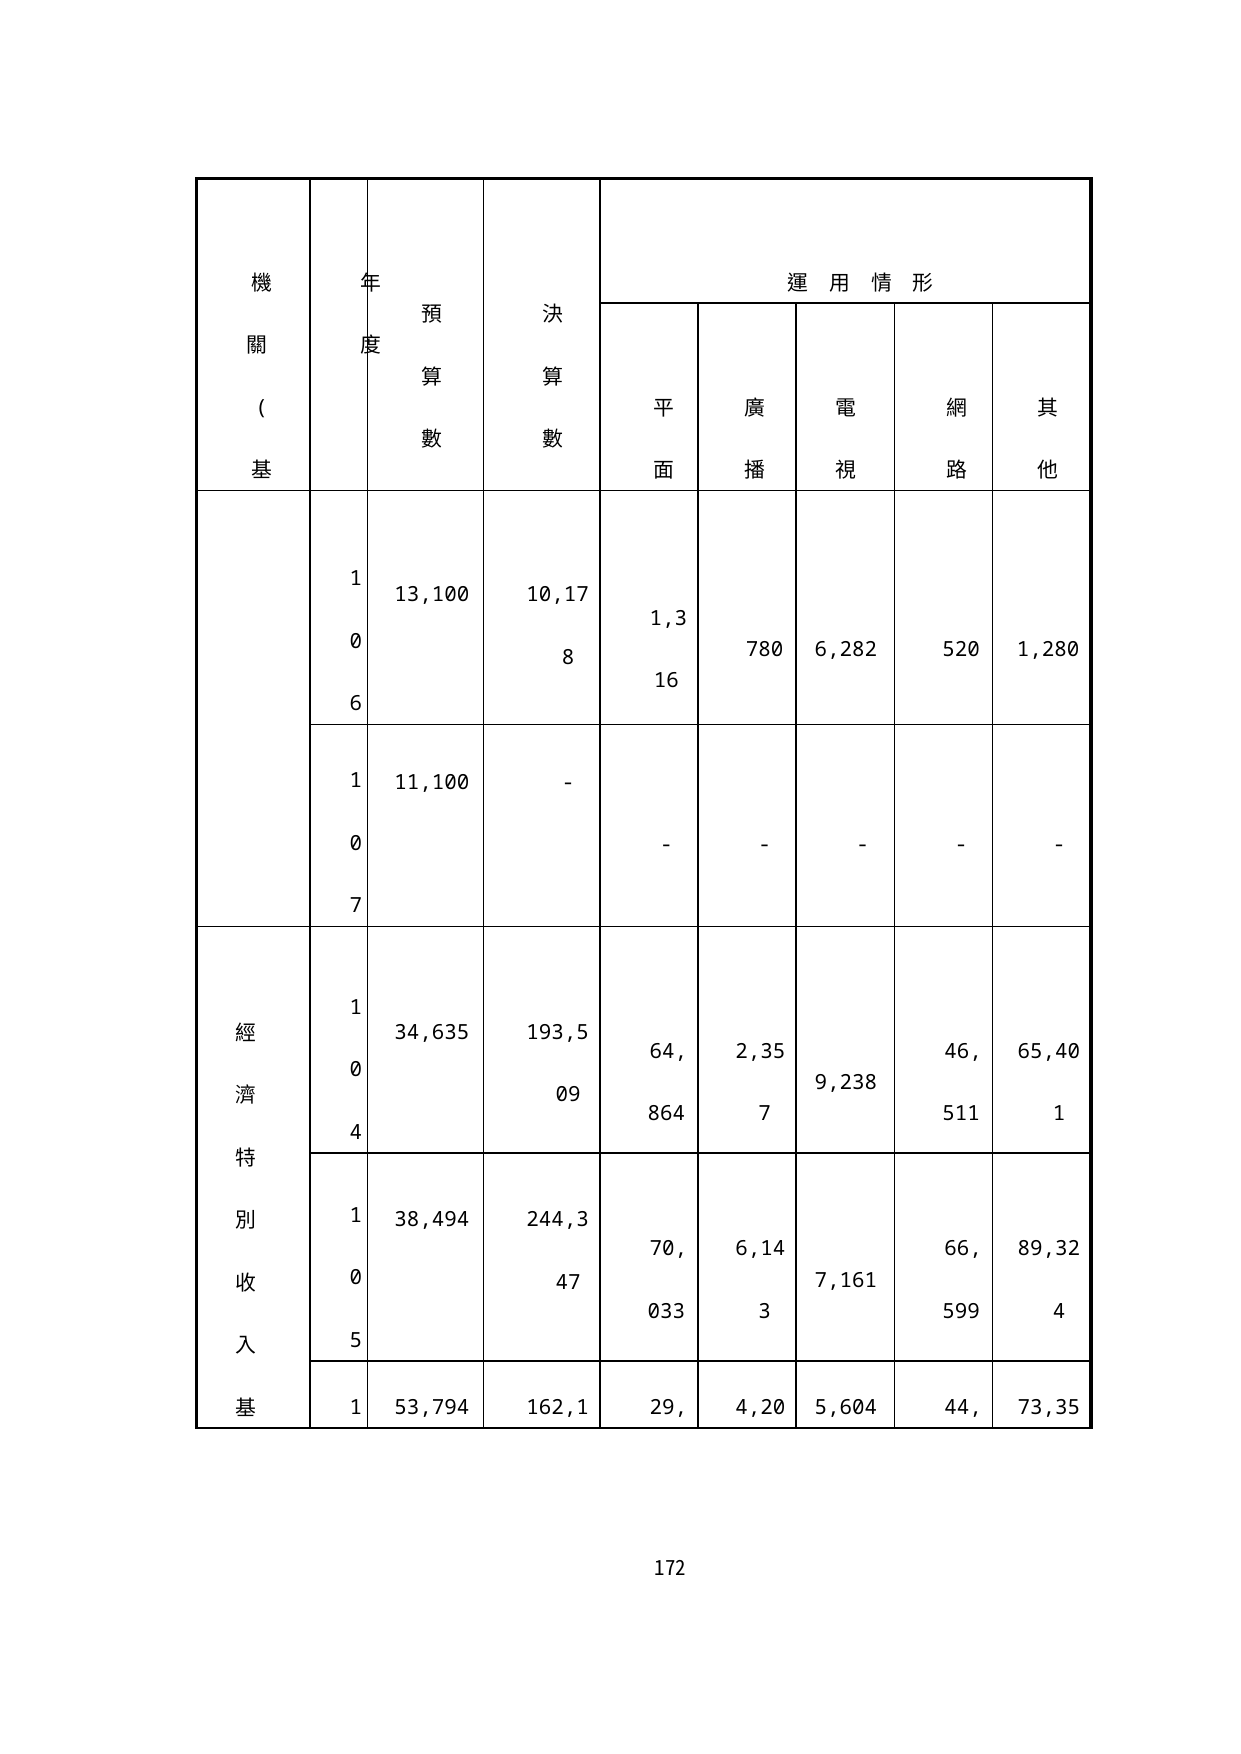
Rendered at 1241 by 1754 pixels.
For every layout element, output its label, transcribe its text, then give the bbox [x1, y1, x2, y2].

table_header 決算數 [484, 180, 599, 490]
table_cell [198, 491, 309, 926]
table_cell 106 [311, 491, 367, 723]
table_cell 104 [311, 927, 367, 1152]
table_cell 244,347 [484, 1154, 599, 1360]
table_cell 1,316 [601, 491, 697, 723]
table_cell 65,401 [993, 927, 1089, 1152]
table_cell 經濟特別收入基 [198, 927, 309, 1427]
table_cell - [993, 725, 1089, 926]
table_cell 1,280 [993, 491, 1089, 723]
table_cell - [699, 725, 795, 926]
table_cell 13,100 [368, 491, 483, 723]
table_cell - [895, 725, 992, 926]
table_cell 其他 [993, 304, 1089, 490]
table_cell 73,35 [993, 1362, 1089, 1427]
table_cell 66,599 [895, 1154, 992, 1360]
table_cell 1 [311, 1362, 367, 1427]
table_header 機關(基金)名稱 [198, 180, 309, 490]
table_cell - [484, 725, 599, 926]
table_cell 107 [311, 725, 367, 926]
table_cell 6,143 [699, 1154, 795, 1360]
table_header 年度 [311, 180, 367, 490]
table_cell 53,794 [368, 1362, 483, 1427]
table_cell 電視 [797, 304, 894, 490]
table_cell 89,324 [993, 1154, 1089, 1360]
table_header 運用情形 [601, 180, 1089, 302]
table_cell 2,357 [699, 927, 795, 1152]
table_cell 7,161 [797, 1154, 894, 1360]
table_cell 11,100 [368, 725, 483, 926]
table_cell 4,20 [699, 1362, 795, 1427]
table_cell 520 [895, 491, 992, 723]
table_cell 193,509 [484, 927, 599, 1152]
table_cell 70,033 [601, 1154, 697, 1360]
table_cell 105 [311, 1154, 367, 1360]
table_cell 780 [699, 491, 795, 723]
table_cell 38,494 [368, 1154, 483, 1360]
table_cell 平面 [601, 304, 697, 490]
table_cell 29, [601, 1362, 697, 1427]
table_cell 46,511 [895, 927, 992, 1152]
table_cell 網路 [895, 304, 992, 490]
table_cell 10,178 [484, 491, 599, 723]
table_cell 34,635 [368, 927, 483, 1152]
table_cell 64,864 [601, 927, 697, 1152]
table_cell 44, [895, 1362, 992, 1427]
table_cell 6,282 [797, 491, 894, 723]
table_header 預算數 [368, 180, 483, 490]
table_cell - [797, 725, 894, 926]
table_cell 9,238 [797, 927, 894, 1152]
table_cell 5,604 [797, 1362, 894, 1427]
table_cell 廣播 [699, 304, 795, 490]
table_cell 162,1 [484, 1362, 599, 1427]
table_cell - [601, 725, 697, 926]
